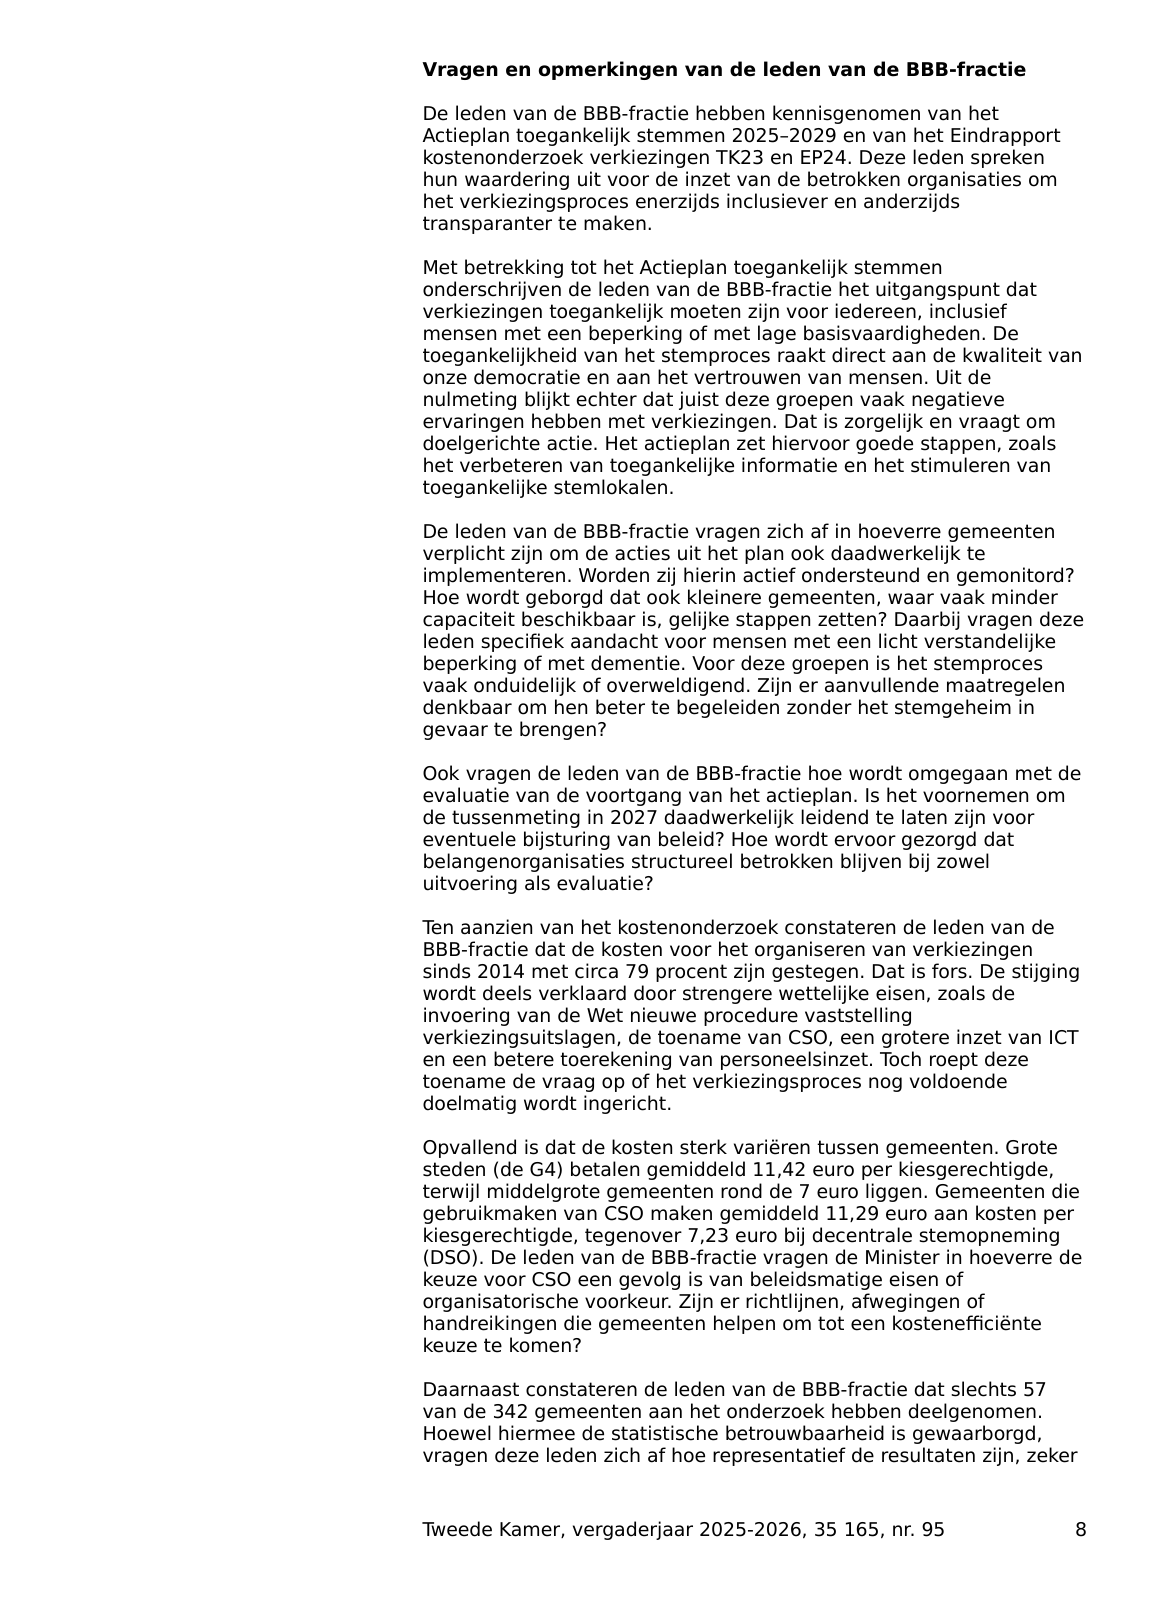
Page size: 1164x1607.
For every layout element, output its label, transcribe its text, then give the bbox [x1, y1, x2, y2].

text Daarnaast constateren de leden van de BBB-fractie dat slechts 57 van de 342 gemeenten aan het onderzoek hebben deelgenomen. Hoewel hiermee de statistische betrouwbaarheid is gewaarborgd, vragen deze leden zich af hoe representatief de resultaten zijn, zeker [422, 1379, 1087, 1467]
text Ten aanzien van het kostenonderzoek constateren de leden van de BBB-fractie dat de kosten voor het organiseren van verkiezingen sinds 2014 met circa 79 procent zijn gestegen. Dat is fors. De stijging wordt deels verklaard door strengere wettelijke eisen, zoals de invoering van de Wet nieuwe procedure vaststelling verkiezingsuitslagen, de toename van CSO, een grotere inzet van ICT en een betere toerekening van personeelsinzet. Toch roept deze toename de vraag op of het verkiezingsproces nog voldoende doelmatig wordt ingericht. [422, 917, 1087, 1115]
text De leden van de BBB-fractie hebben kennisgenomen van het Actieplan toegankelijk stemmen 2025–2029 en van het Eindrapport kostenonderzoek verkiezingen TK23 en EP24. Deze leden spreken hun waardering uit voor de inzet van de betrokken organisaties om het verkiezingsproces enerzijds inclusiever en anderzijds transparanter te maken. [422, 103, 1087, 235]
text Ook vragen de leden van de BBB-fractie hoe wordt omgegaan met de evaluatie van de voortgang van het actieplan. Is het voornemen om de tussenmeting in 2027 daadwerkelijk leidend te laten zijn voor eventuele bijsturing van beleid? Hoe wordt ervoor gezorgd dat belangenorganisaties structureel betrokken blijven bij zowel uitvoering als evaluatie? [422, 763, 1087, 895]
text De leden van de BBB-fractie vragen zich af in hoeverre gemeenten verplicht zijn om de acties uit het plan ook daadwerkelijk te implementeren. Worden zij hierin actief ondersteund en gemonitord? Hoe wordt geborgd dat ook kleinere gemeenten, waar vaak minder capaciteit beschikbaar is, gelijke stappen zetten? Daarbij vragen deze leden specifiek aandacht voor mensen met een licht verstandelijke beperking of met dementie. Voor deze groepen is het stemproces vaak onduidelijk of overweldigend. Zijn er aanvullende maatregelen denkbaar om hen beter te begeleiden zonder het stemgeheim in gevaar te brengen? [422, 521, 1087, 741]
text Met betrekking tot het Actieplan toegankelijk stemmen onderschrijven de leden van de BBB-fractie het uitgangspunt dat verkiezingen toegankelijk moeten zijn voor iedereen, inclusief mensen met een beperking of met lage basisvaardigheden. De toegankelijkheid van het stemproces raakt direct aan de kwaliteit van onze democratie en aan het vertrouwen van mensen. Uit de nulmeting blijkt echter dat juist deze groepen vaak negatieve ervaringen hebben met verkiezingen. Dat is zorgelijk en vraagt om doelgerichte actie. Het actieplan zet hiervoor goede stappen, zoals het verbeteren van toegankelijke informatie en het stimuleren van toegankelijke stemlokalen. [422, 257, 1087, 499]
text Opvallend is dat de kosten sterk variëren tussen gemeenten. Grote steden (de G4) betalen gemiddeld 11,42 euro per kiesgerechtigde, terwijl middelgrote gemeenten rond de 7 euro liggen. Gemeenten die gebruikmaken van CSO maken gemiddeld 11,29 euro aan kosten per kiesgerechtigde, tegenover 7,23 euro bij decentrale stemopneming (DSO). De leden van de BBB-fractie vragen de Minister in hoeverre de keuze voor CSO een gevolg is van beleidsmatige eisen of organisatorische voorkeur. Zijn er richtlijnen, afwegingen of handreikingen die gemeenten helpen om tot een kostenefficiënte keuze te komen? [422, 1137, 1087, 1357]
subtitle Vragen en opmerkingen van de leden van de BBB-fractie [422, 59, 1087, 81]
